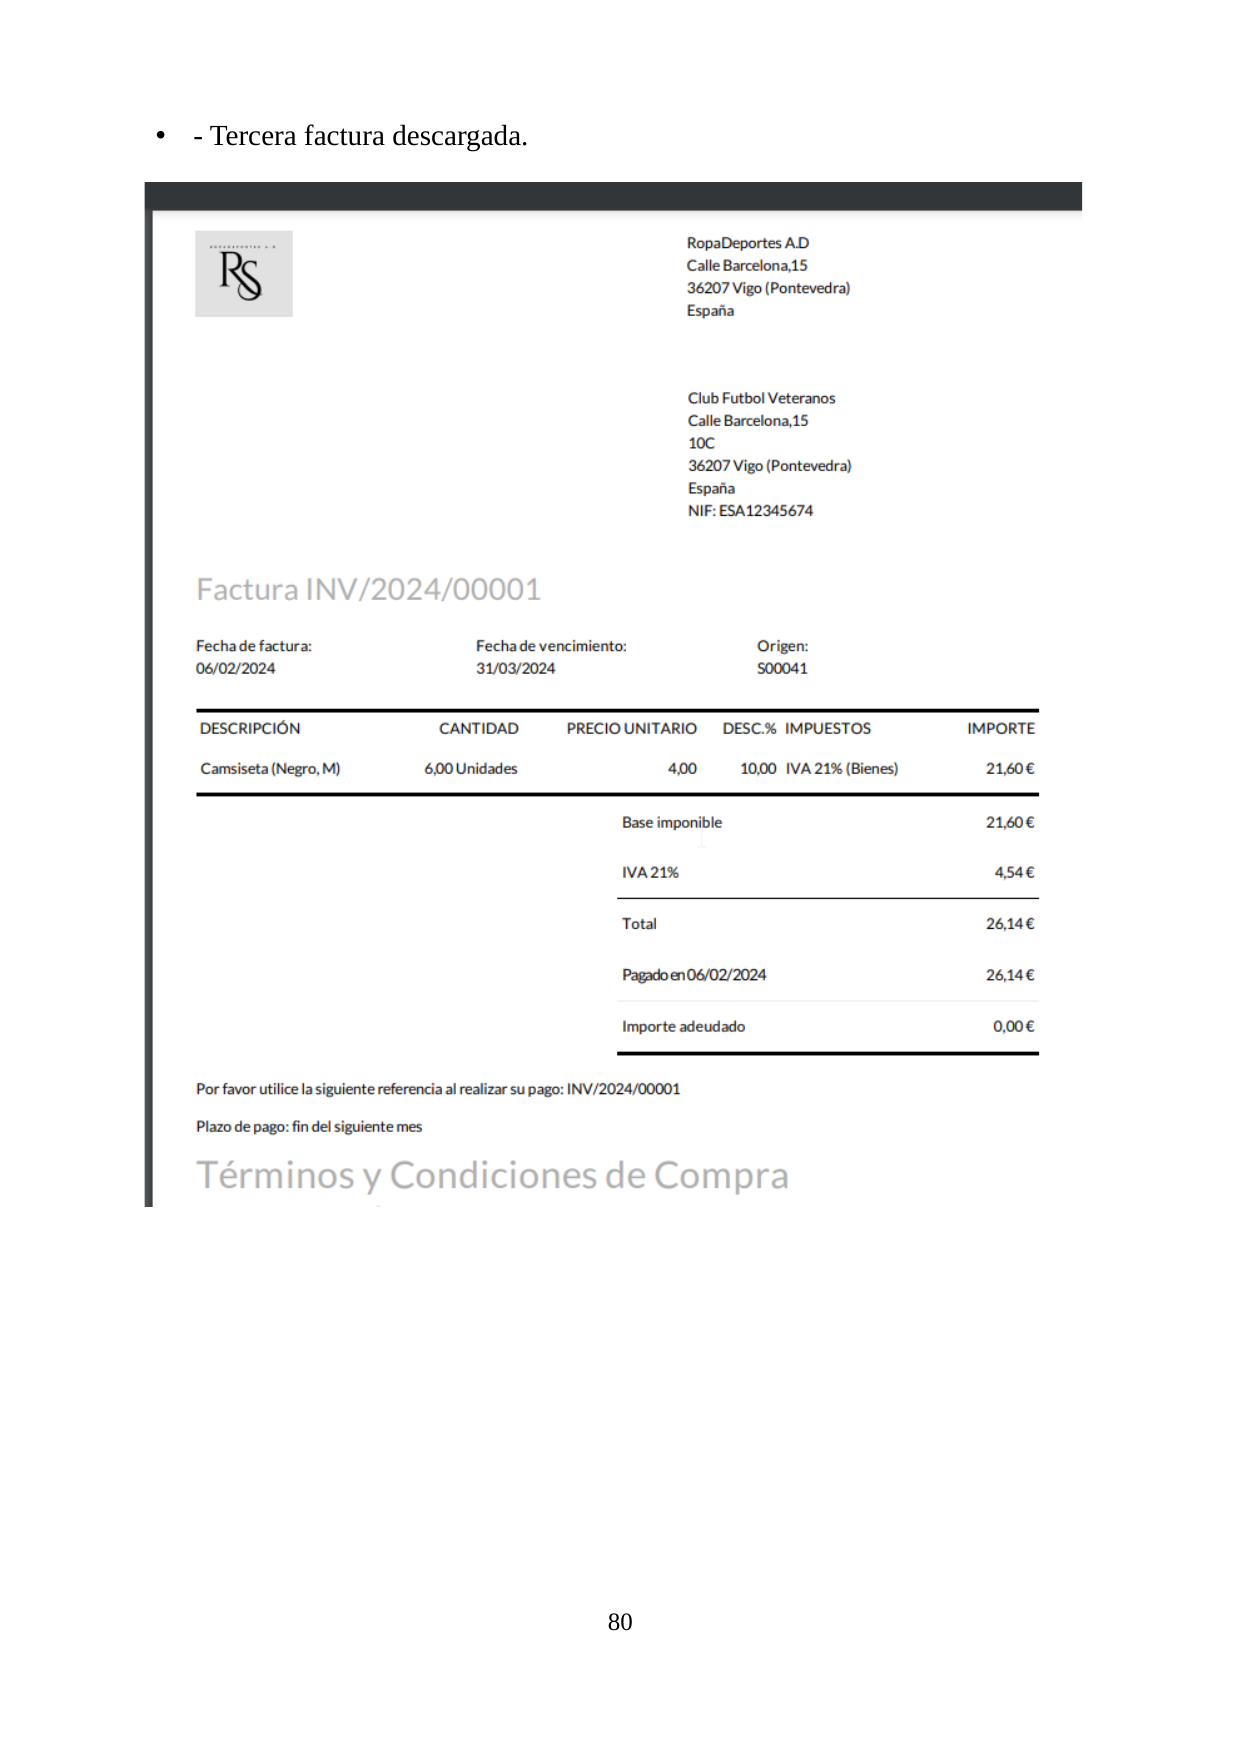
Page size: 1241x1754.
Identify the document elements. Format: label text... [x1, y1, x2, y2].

picture [144, 182, 1083, 1207]
list - Tercera factura descargada. [156, 118, 1122, 152]
